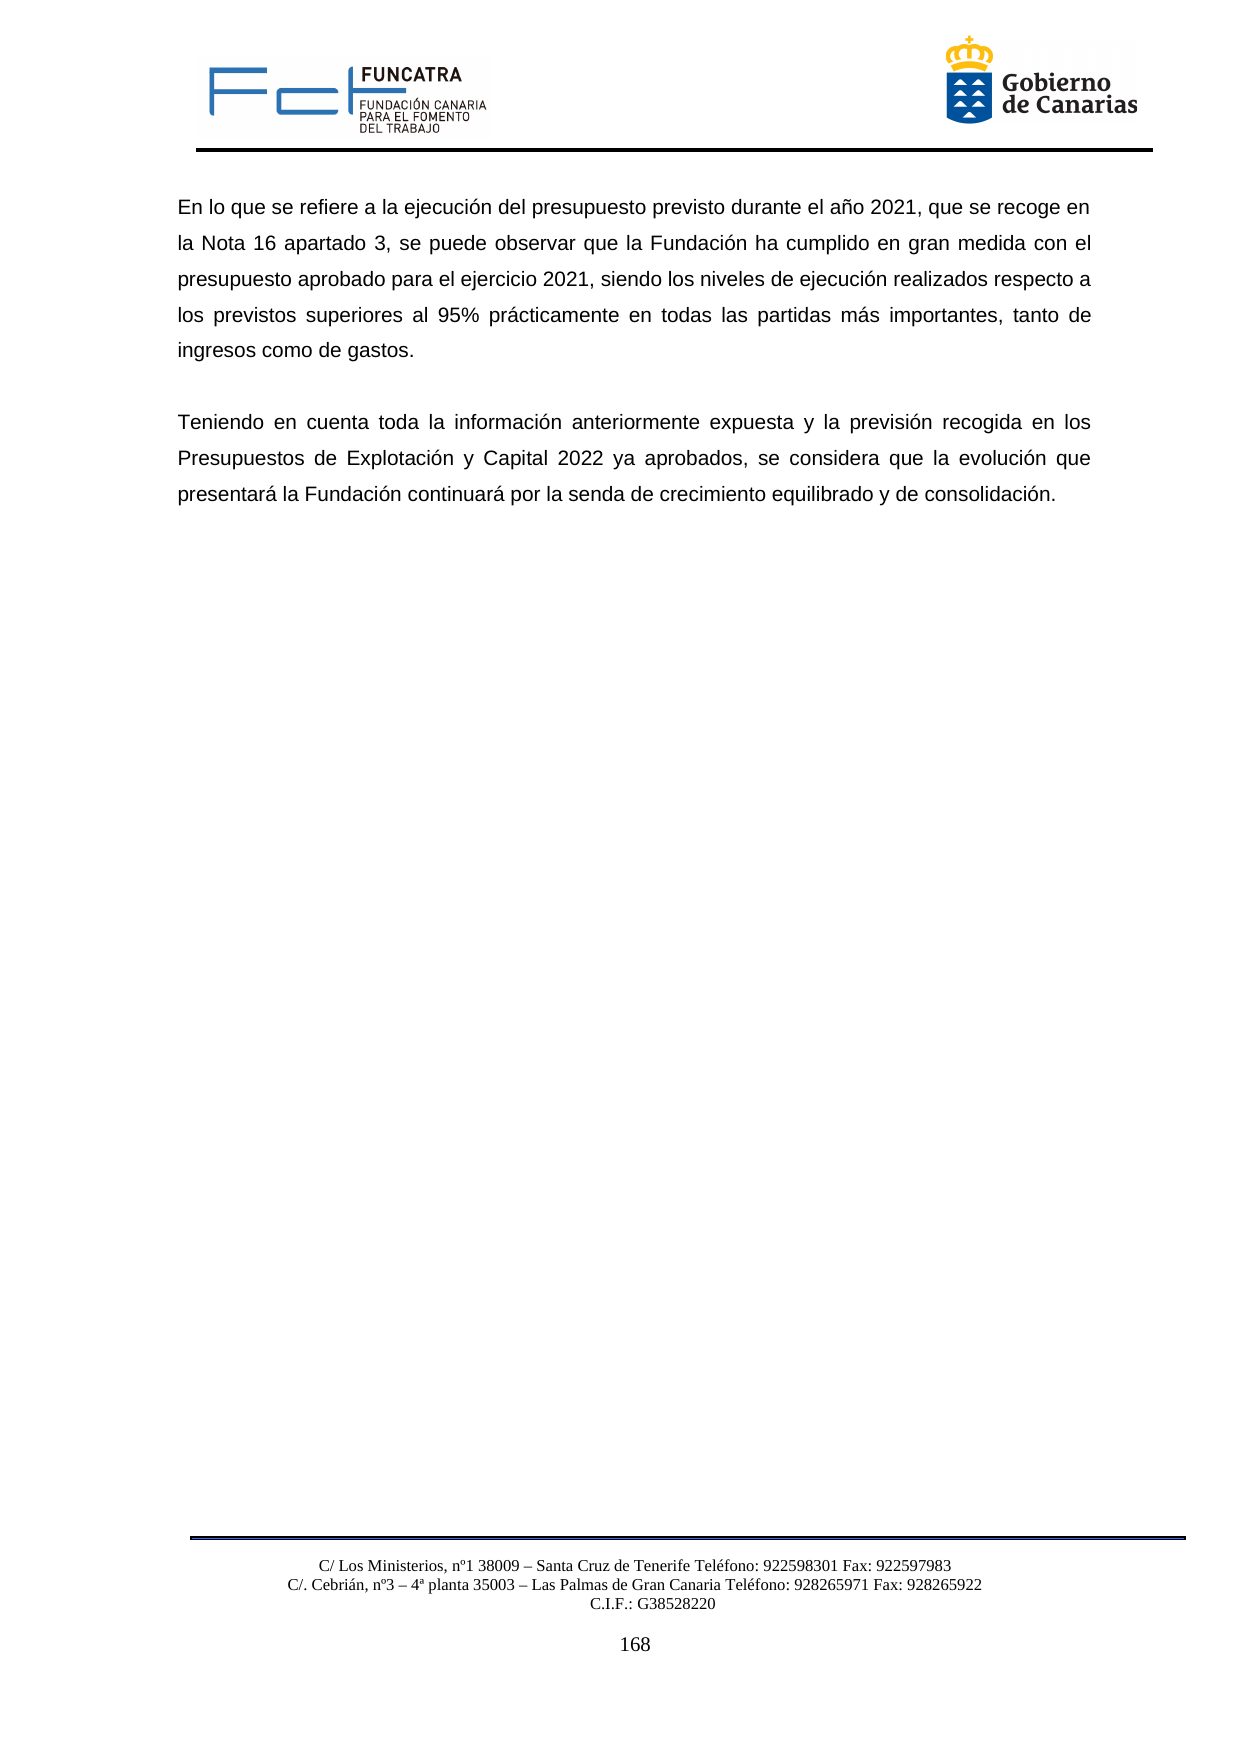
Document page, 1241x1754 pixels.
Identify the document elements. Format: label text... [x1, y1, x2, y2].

text Teniendo en cuenta toda la información anteriormente expuesta y la previsión recogida en los Presupuestos de Explotación y Capital 2022 ya aprobados, se considera que la evolución que presentará la Fundación continuará por la senda de crecimiento equilibrado y de consolidación. [177, 410, 1093, 506]
picture [945, 35, 1138, 124]
text En lo que se refiere a la ejecución del presupuesto previsto durante el año 2021, que se recoge en la Nota 16 apartado 3, se puede observar que la Fundación ha cumplido en gran medida con el presupuesto aprobado para el ejercicio 2021, siendo los niveles de ejecución realizados respecto a los previstos superiores al 95% prácticamente en todas las partidas más importantes, tanto de ingresos como de gastos. [177, 194, 1092, 362]
picture [195, 57, 492, 138]
